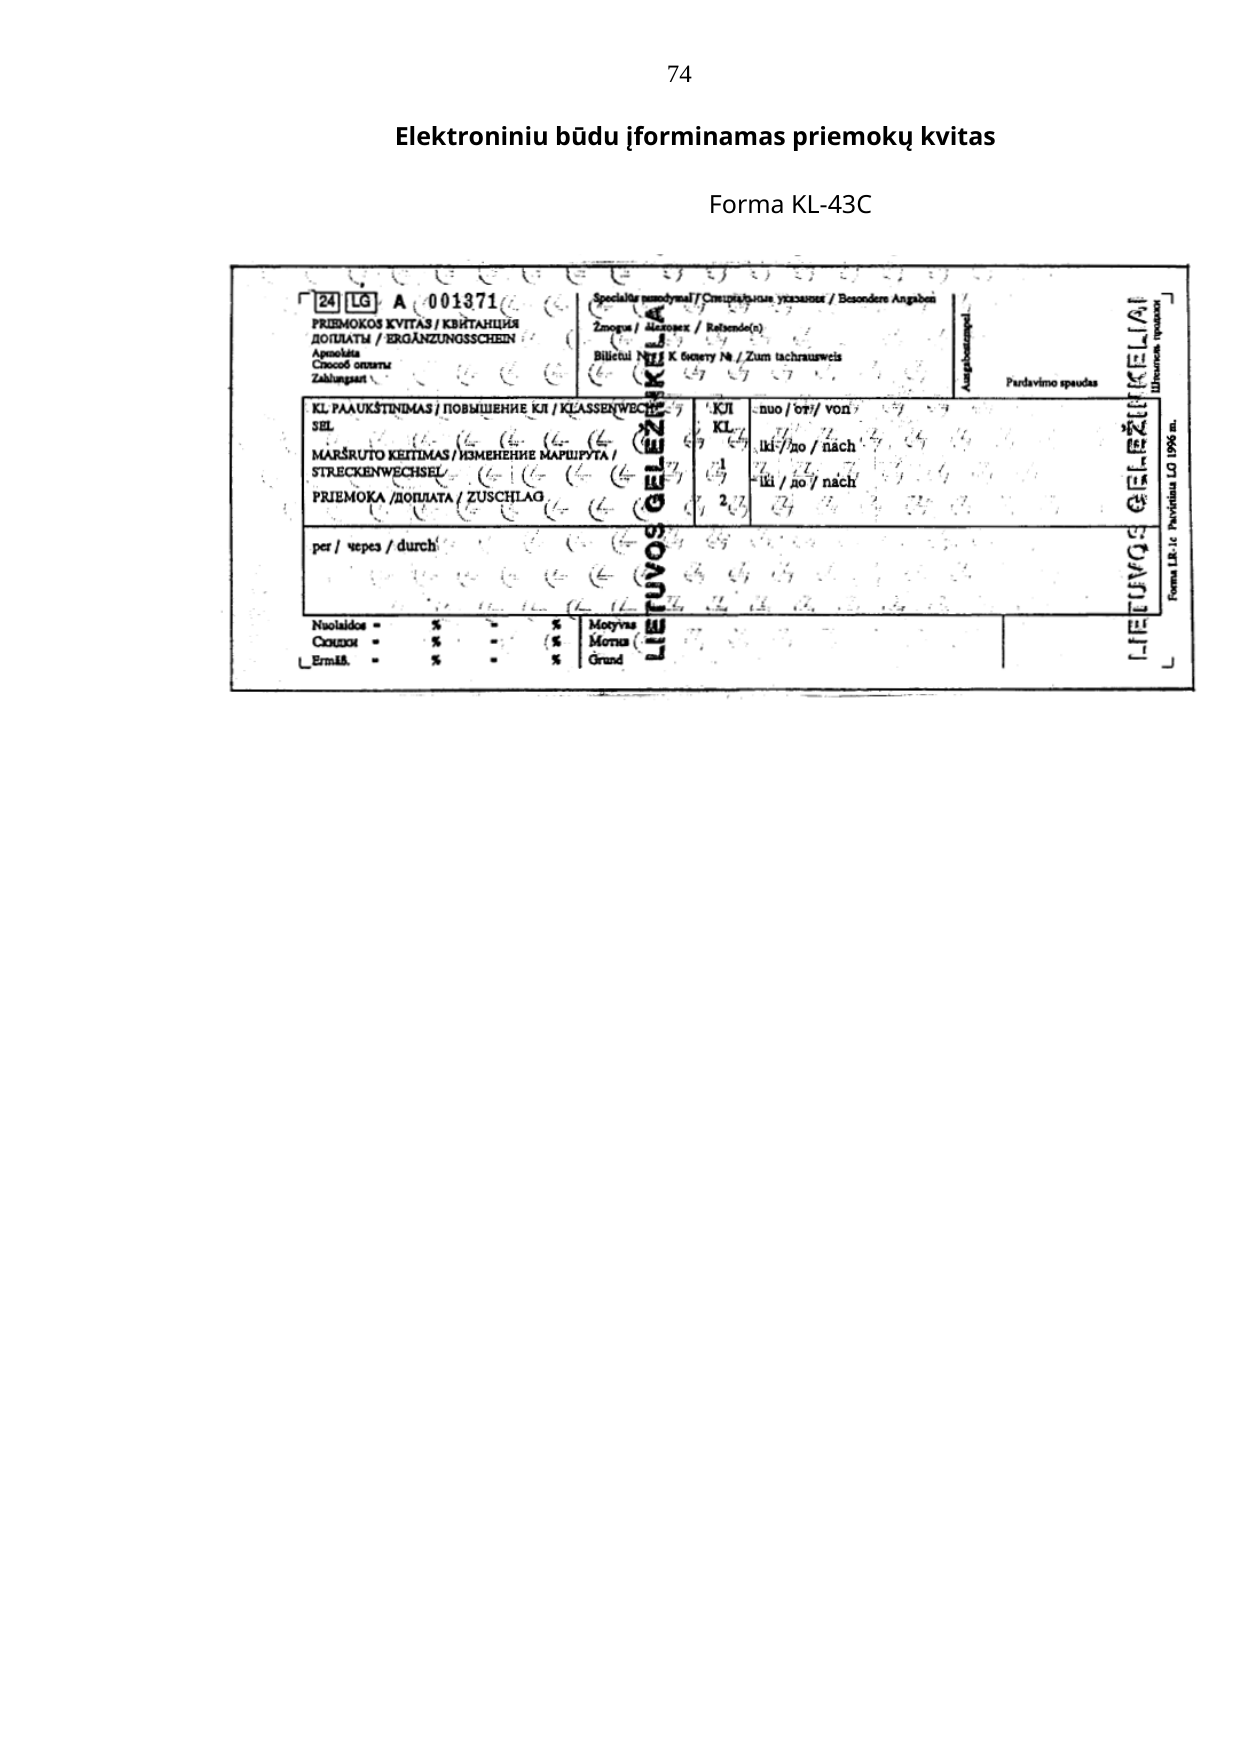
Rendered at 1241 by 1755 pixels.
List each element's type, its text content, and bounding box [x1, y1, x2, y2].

text Elektroniniu būdu įforminamas priemokų kvitas [177, 118, 1181, 152]
text Forma KL-43C [177, 186, 1122, 220]
